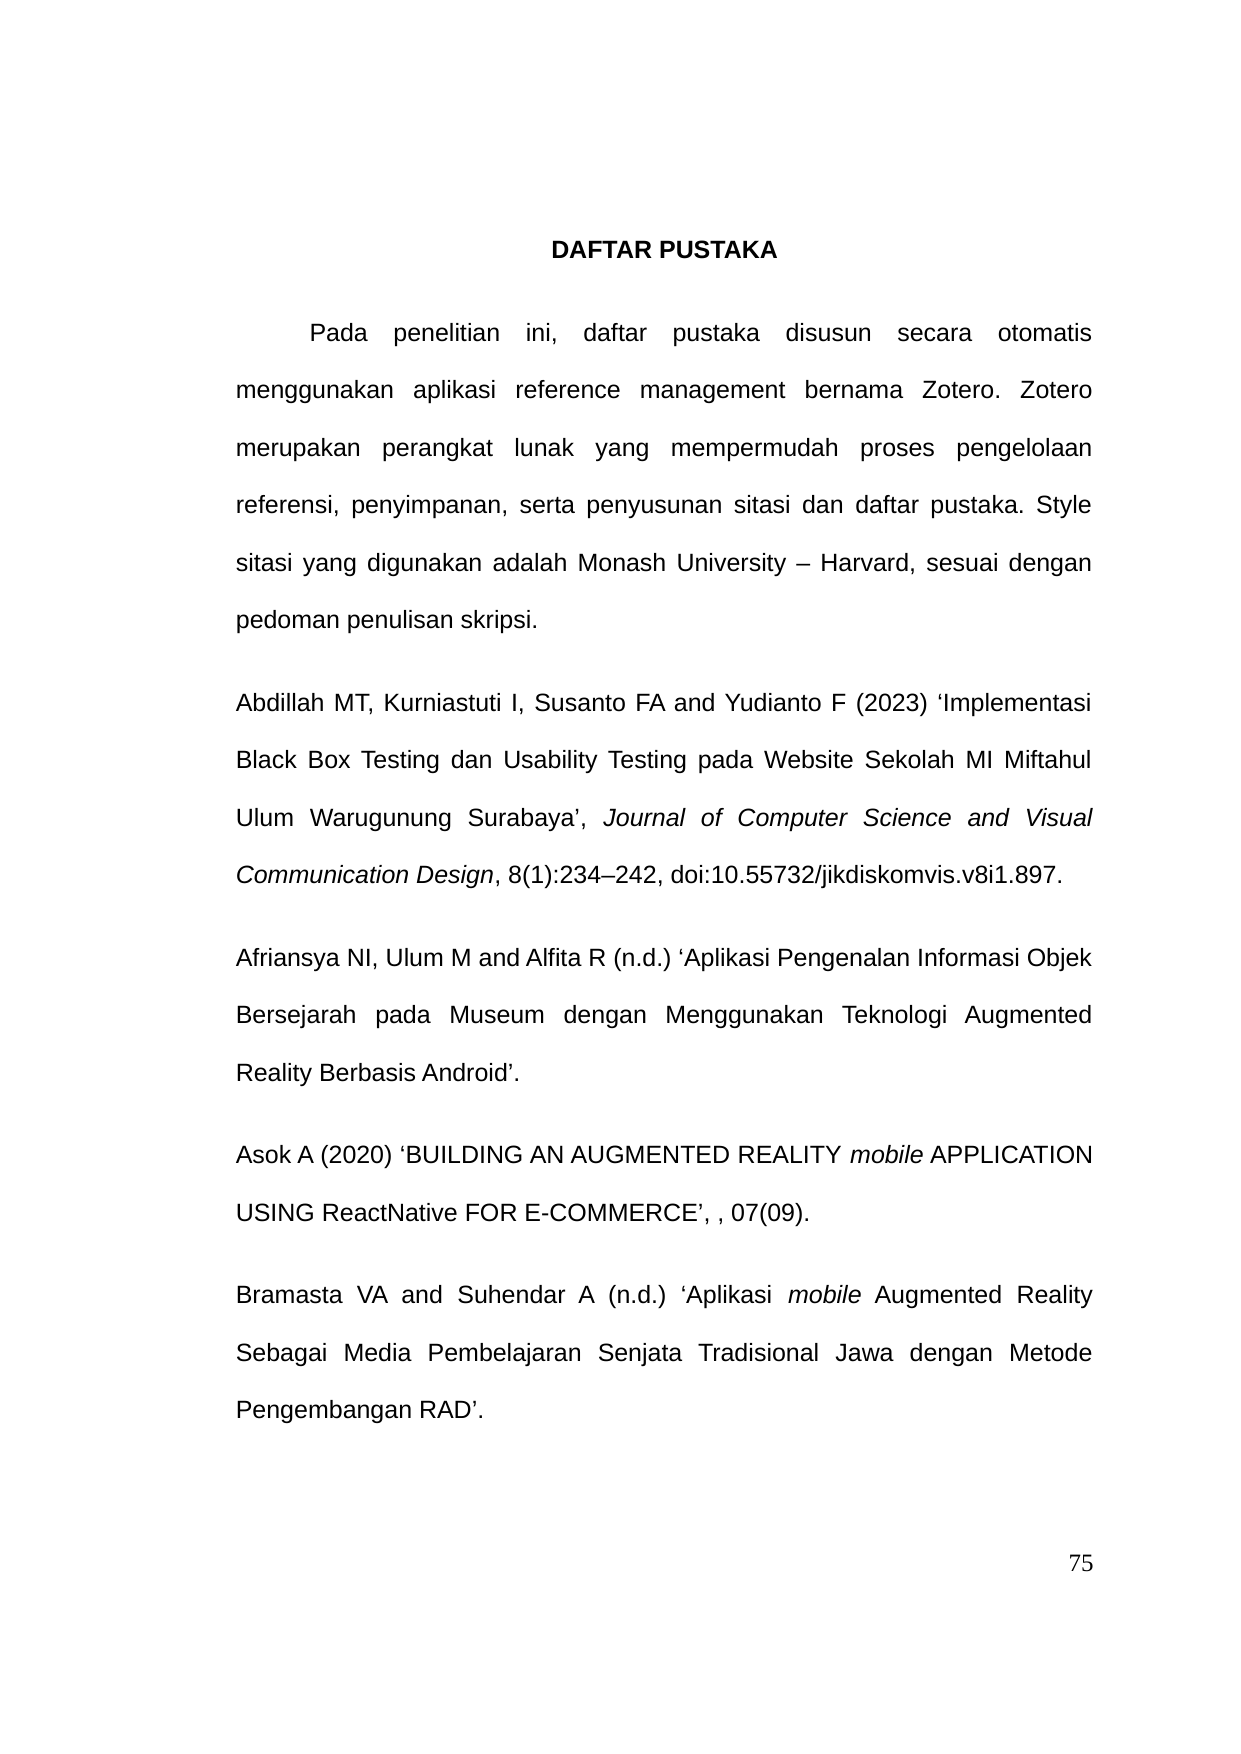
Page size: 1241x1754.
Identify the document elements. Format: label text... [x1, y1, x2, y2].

text Pada penelitian ini, daftar pustaka disusun secara otomatis menggunakan aplikasi reference management bernama Zotero. Zotero merupakan perangkat lunak yang mempermudah proses pengelolaan referensi, penyimpanan, serta penyusunan sitasi dan daftar pustaka. Style sitasi yang digunakan adalah Monash University – Harvard, sesuai dengan pedoman penulisan skripsi. [236, 318, 1093, 634]
text Afriansya NI, Ulum M and Alfita R (n.d.) ‘Aplikasi Pengenalan Informasi Objek Bersejarah pada Museum dengan Menggunakan Teknologi Augmented Reality Berbasis Android’. [236, 943, 1093, 1087]
text Abdillah MT, Kurniastuti I, Susanto FA and Yudianto F (2023) ‘Implementasi Black Box Testing dan Usability Testing pada Website Sekolah MI Miftahul Ulum Warugunung Surabaya’, Journal of Computer Science and Visual Communication Design, 8(1):234–242, doi:10.55732/jikdiskomvis.v8i1.897. [236, 688, 1093, 889]
text Bramasta VA and Suhendar A (n.d.) ‘Aplikasi mobile Augmented Reality Sebagai Media Pembelajaran Senjata Tradisional Jawa dengan Metode Pengembangan RAD’. [236, 1281, 1093, 1424]
text DAFTAR PUSTAKA [236, 236, 1093, 264]
text Asok A (2020) ‘BUILDING AN AUGMENTED REALITY mobile APPLICATION USING ReactNative FOR E-COMMERCE’, , 07(09). [236, 1141, 1093, 1227]
